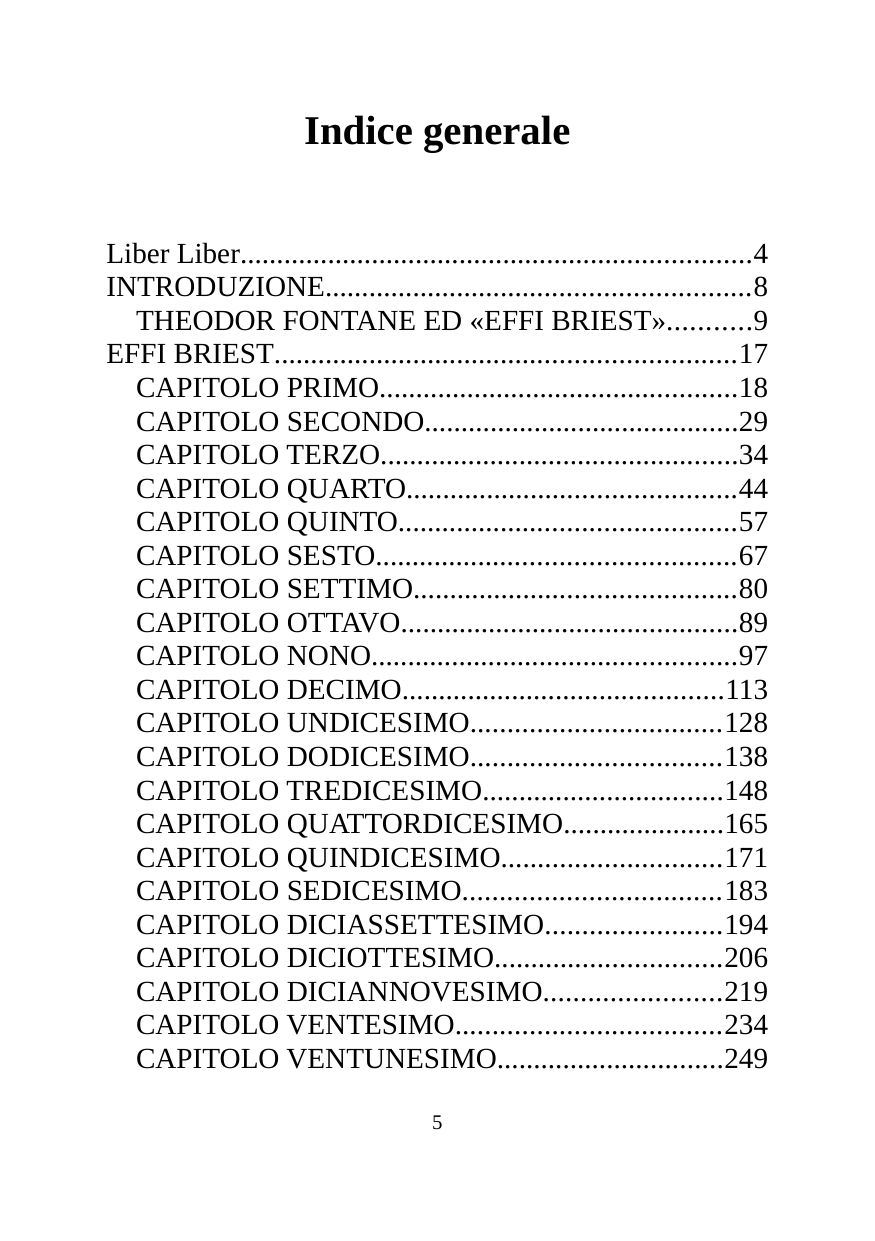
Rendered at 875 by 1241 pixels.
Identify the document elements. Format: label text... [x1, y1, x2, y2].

text CAPITOLO NONO 97 [136, 638, 768, 672]
text CAPITOLO SETTIMO 80 [136, 571, 768, 605]
text CAPITOLO DODICESIMO 138 [136, 739, 768, 773]
text CAPITOLO DICIASSETTESIMO 194 [136, 907, 768, 940]
text CAPITOLO QUATTORDICESIMO 165 [136, 806, 768, 840]
text CAPITOLO OTTAVO 89 [136, 605, 768, 638]
text CAPITOLO SESTO 67 [136, 538, 768, 571]
text CAPITOLO QUINDICESIMO 171 [136, 840, 768, 873]
text CAPITOLO UNDICESIMO 128 [136, 706, 768, 739]
text CAPITOLO DICIOTTESIMO 206 [136, 940, 768, 974]
text CAPITOLO QUARTO 44 [136, 471, 768, 504]
text CAPITOLO DECIMO 113 [136, 672, 768, 706]
text CAPITOLO SECONDO 29 [136, 404, 768, 437]
text CAPITOLO TREDICESIMO 148 [136, 773, 768, 806]
text CAPITOLO QUINTO 57 [136, 504, 768, 538]
text THEODOR FONTANE ED «EFFI BRIEST». 9 [136, 303, 768, 337]
text CAPITOLO PRIMO 18 [136, 370, 768, 404]
text CAPITOLO DICIANNOVESIMO 219 [136, 974, 768, 1007]
text CAPITOLO VENTUNESIMO 249 [136, 1041, 768, 1074]
text CAPITOLO TERZO 34 [136, 437, 768, 471]
text CAPITOLO SEDICESIMO 183 [136, 873, 768, 907]
text EFFI BRIEST 17 [106, 337, 768, 370]
text INTRODUZIONE 8 [106, 269, 768, 303]
subtitle Indice generale [106, 106, 768, 153]
text CAPITOLO VENTESIMO 234 [136, 1007, 768, 1041]
text Liber Liber 4 [106, 236, 768, 269]
